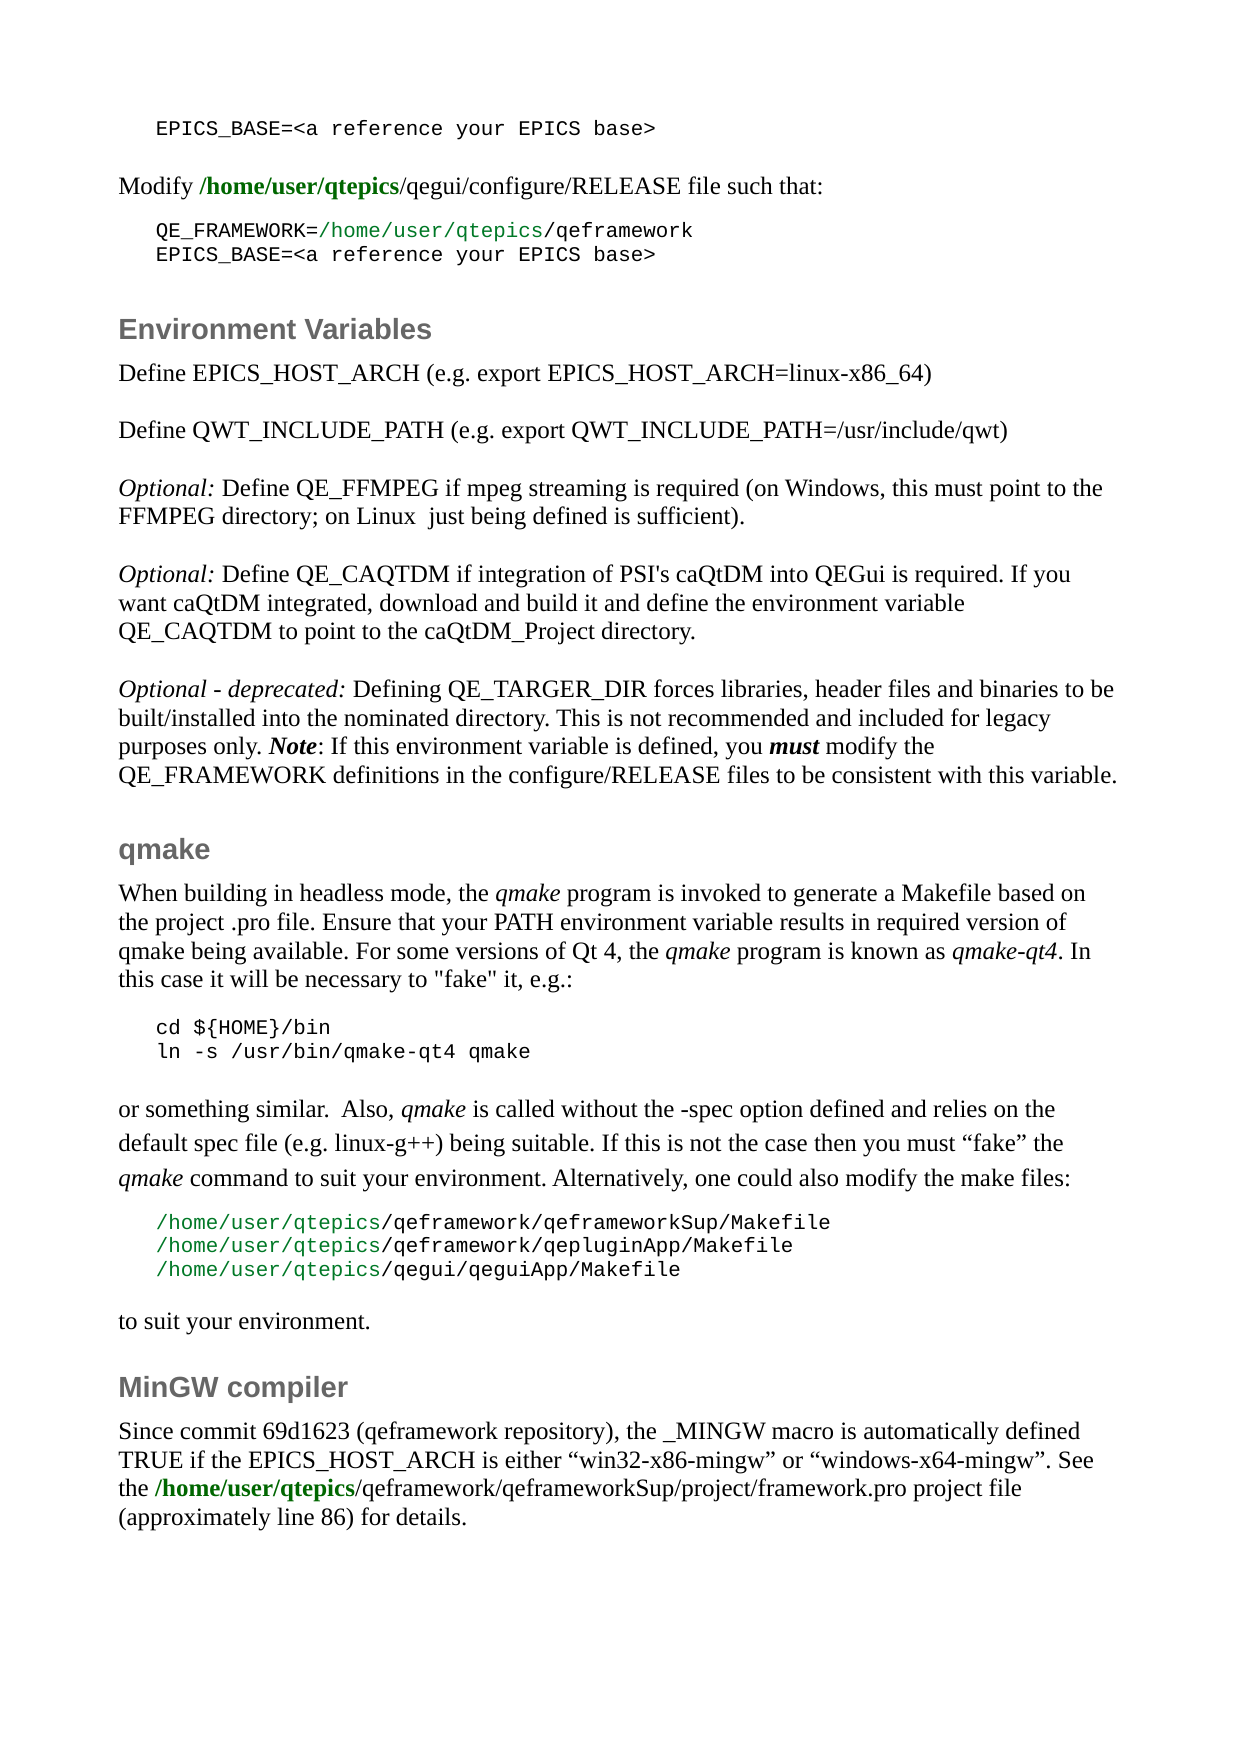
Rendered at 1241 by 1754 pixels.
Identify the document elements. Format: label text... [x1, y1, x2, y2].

subtitle MinGW compiler [118, 1370, 1122, 1403]
text Modify /home/user/qtepics/qegui/configure/RELEASE file such that: [118, 171, 1122, 200]
text Define EPICS_HOST_ARCH (e.g. export EPICS_HOST_ARCH=linux-x86_64) Define QWT_INCLUDE_PATH (e.g. export QWT_INCLUDE_PATH=/usr/include/qwt) Optional: Define QE_FFMPEG if mpeg streaming is required (on Windows, this must point to the FFMPEG directory; on Linux just being defined is sufficient). Optional: Define QE_CAQTDM if integration of PSI's caQtDM into QEGui is required. If you want caQtDM integrated, download and build it and define the environment variable QE_CAQTDM to point to the caQtDM_Project directory. [118, 358, 1122, 645]
text Since commit 69d1623 (qeframework repository), the _MINGW macro is automatically defined TRUE if the EPICS_HOST_ARCH is either “win32-x86-mingw” or “windows-x64-mingw”. See the /home/user/qtepics/qeframework/qeframeworkSup/project/framework.pro project file (approximately line 86) for details. [118, 1416, 1122, 1531]
text QE_FRAMEWORK=/home/user/qtepics/qeframework EPICS_BASE=<a reference your EPICS base> [118, 220, 1122, 268]
text /home/user/qtepics/qegui/qeguiApp/Makefile [118, 1259, 1122, 1283]
text to suit your environment. [118, 1306, 1122, 1335]
text When building in headless mode, the qmake program is invoked to generate a Makefile based on the project .pro file. Ensure that your PATH environment variable results in required version of qmake being available. For some versions of Qt 4, the qmake program is known as qmake-qt4. In this case it will be necessary to "fake" it, e.g.: [118, 878, 1122, 993]
subtitle Environment Variables [118, 312, 1122, 345]
text cd ${HOME}/bin [118, 1017, 1122, 1041]
text /home/user/qtepics/qeframework/qeframeworkSup/Makefile [118, 1212, 1122, 1235]
text Optional - deprecated: Defining QE_TARGER_DIR forces libraries, header files and binaries to be built/installed into the nominated directory. This is not recommended and included for legacy purposes only. Note: If this environment variable is defined, you must modify the QE_FRAMEWORK definitions in the configure/RELEASE files to be consistent with this variable. [118, 674, 1122, 789]
text /home/user/qtepics/qeframework/qepluginApp/Makefile [118, 1235, 1122, 1259]
text ln -s /usr/bin/qmake-qt4 qmake [118, 1041, 1122, 1064]
text EPICS_BASE=<a reference your EPICS base> [118, 118, 1122, 142]
subtitle qmake [118, 832, 1122, 866]
text or something similar. Also, qmake is called without the -spec option defined and relies on the default spec file (e.g. linux-g++) being suitable. If this is not the case then you must “fake” the qmake command to suit your environment. Alternatively, one could also modify the make files: [118, 1094, 1122, 1191]
